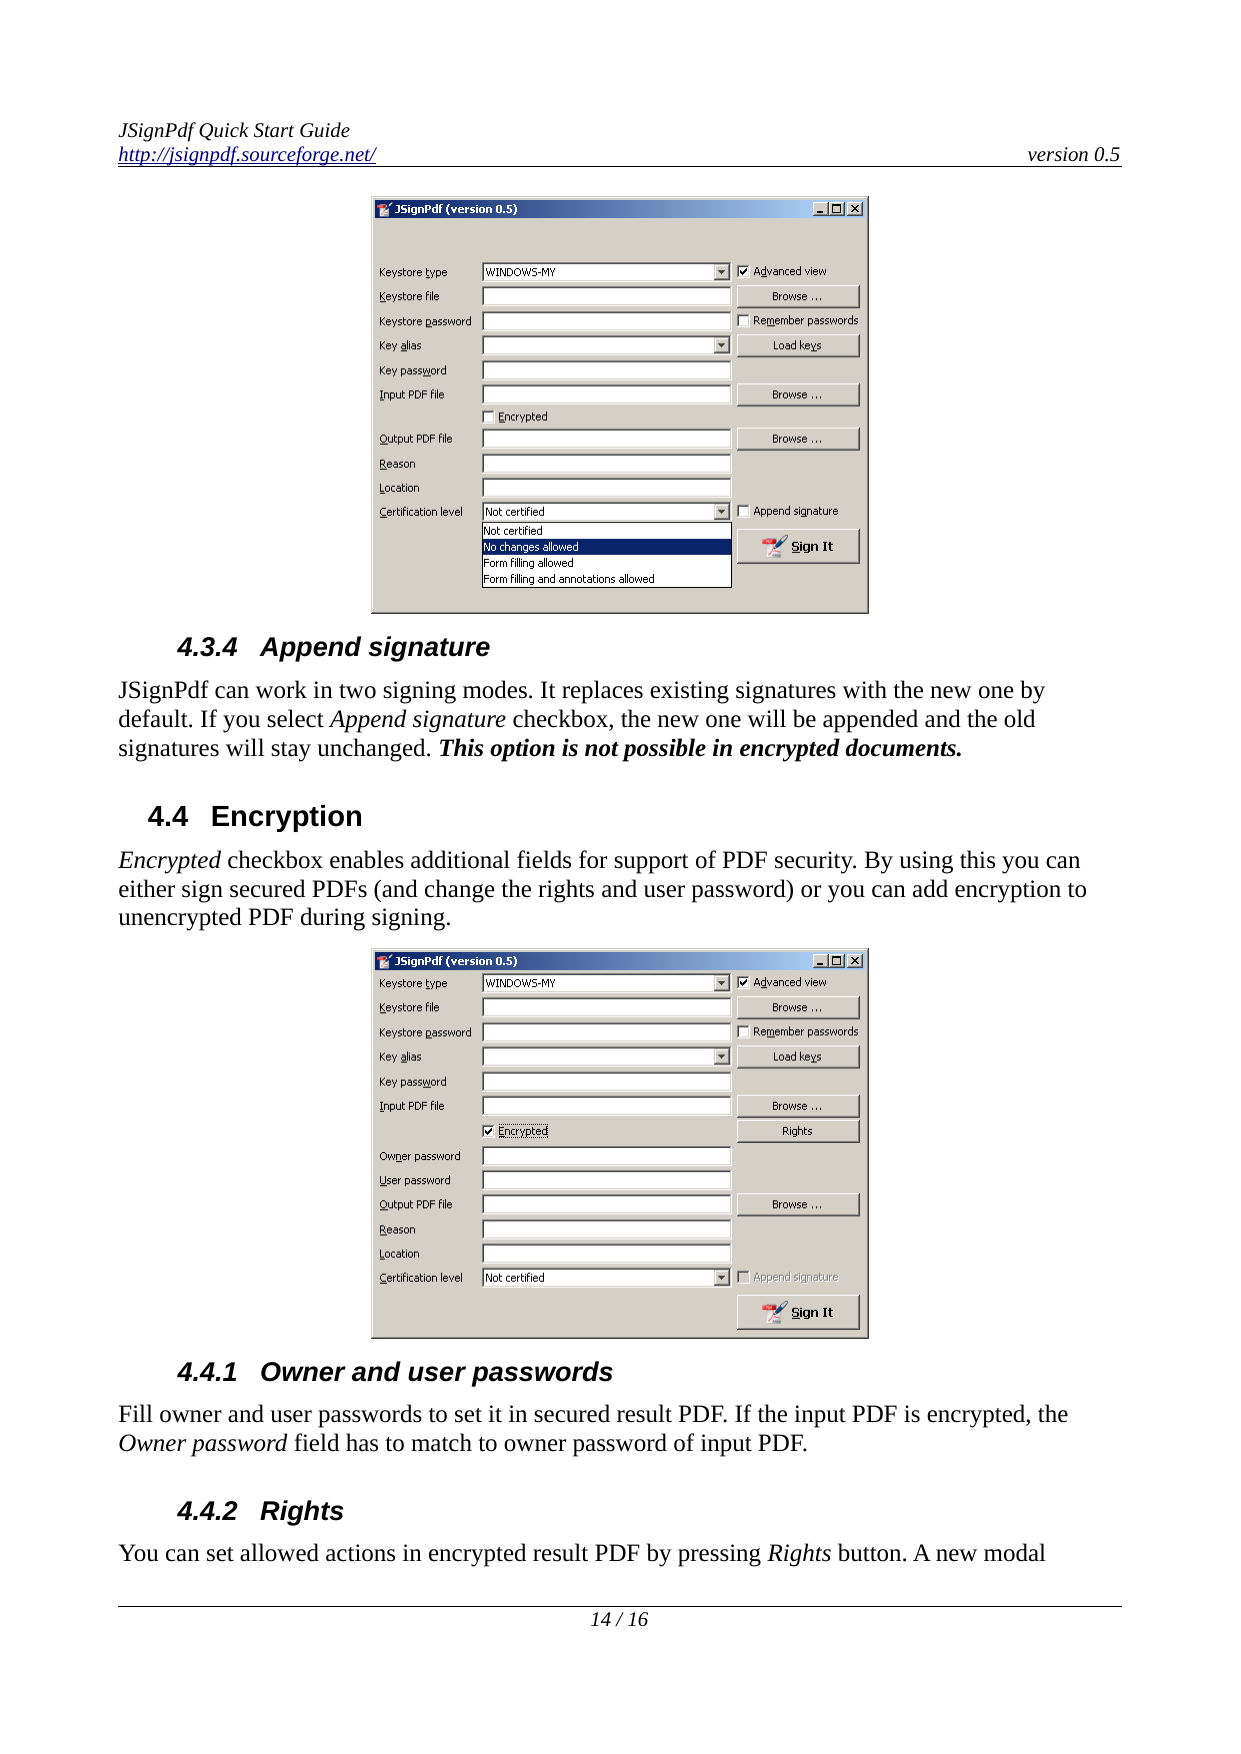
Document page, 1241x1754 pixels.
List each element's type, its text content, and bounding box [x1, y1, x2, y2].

picture [371, 196, 869, 614]
subtitle Encryption [148, 799, 1116, 832]
text You can set allowed actions in encrypted result PDF by pressing Rights button. A new modal [118, 1538, 1122, 1567]
subtitle Append signature [177, 614, 1122, 663]
text Fill owner and user passwords to set it in secured result PDF. If the input PDF is encrypted, the Owner password field has to match to owner password of input PDF. [118, 1399, 1122, 1457]
text Encrypted checkbox enables additional fields for support of PDF security. By using this you can either sign secured PDFs (and change the rights and user password) or you can add encryption to unencrypted PDF during signing. [118, 845, 1122, 931]
subtitle Owner and user passwords [177, 1339, 1122, 1387]
picture [371, 948, 869, 1339]
text JSignPdf can work in two signing modes. It replaces existing signatures with the new one by default. If you select Append signature checkbox, the new one will be appended and the old signatures will stay unchanged. This option is not possible in encrypted documents. [118, 675, 1122, 761]
subtitle Rights [177, 1494, 1122, 1526]
